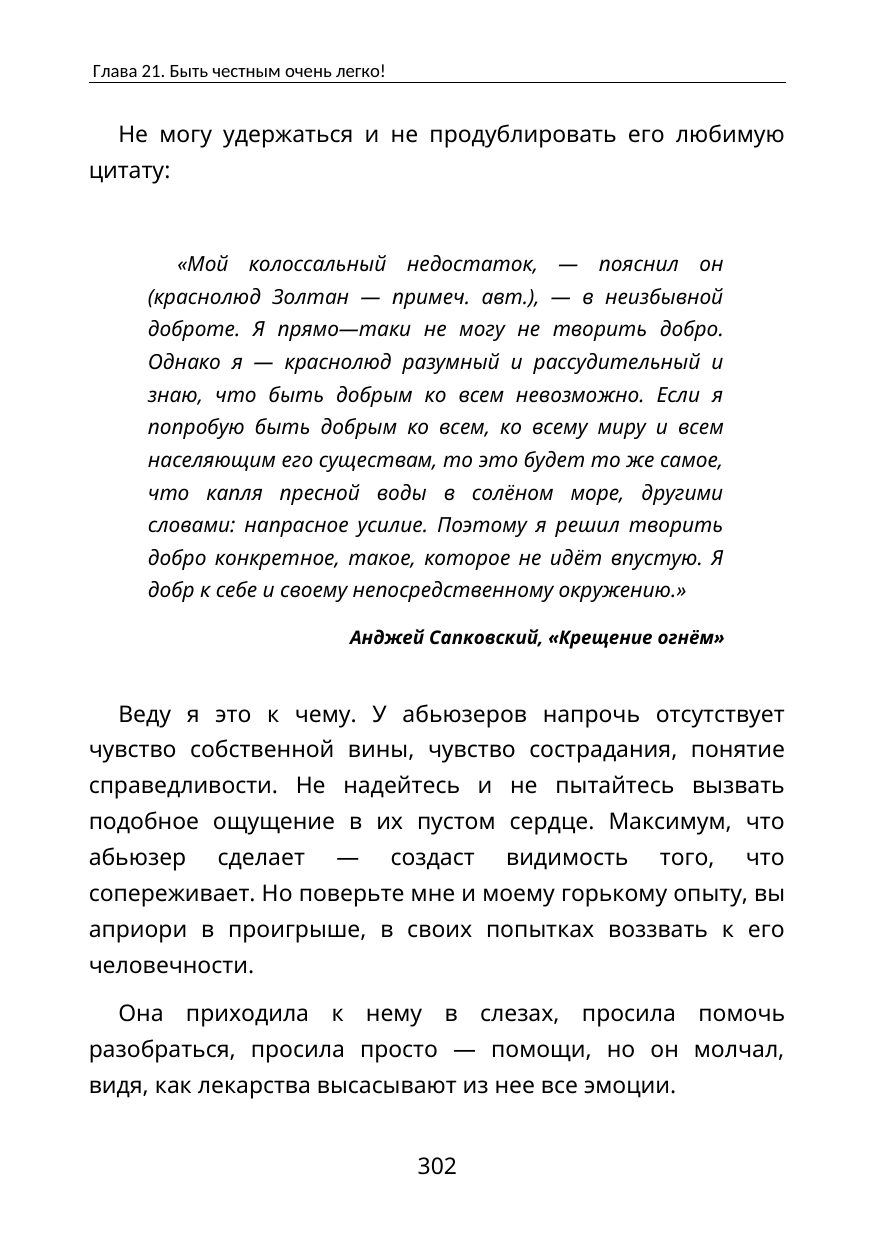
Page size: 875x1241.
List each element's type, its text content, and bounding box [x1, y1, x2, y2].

text Веду я это к чему. У абьюзеров напрочь отсутствует чувство собственной вины, чувство сострадания, понятие справедливости. Не надейтесь и не пытайтесь вызвать подобное ощущение в их пустом сердце. Максимум, что абьюзер сделает — создаст видимость того, что сопереживает. Но поверьте мне и моему горькому опыту, вы априори в проигрыше, в своих попытках воззвать к его человечности. [88, 697, 786, 980]
text Анджей Сапковский, «Крещение огнём» [148, 620, 726, 650]
text Она приходила к нему в слезах, просила помочь разобраться, просила просто — помощи, но он молчал, видя, как лекарства высасывают из нее все эмоции. [88, 997, 786, 1100]
text «Мой колоссальный недостаток, — пояснил он (краснолюд Золтан — примеч. авт.), — в неизбывной доброте. Я прямо—таки не могу не творить добро. Однако я — краснолюд разумный и рассудительный и знаю, что быть добрым ко всем невозможно. Если я попробую быть добрым ко всем, ко всему миру и всем населяющим его существам, то это будет то же самое, что капля пресной воды в солёном море, другими словами: напрасное усилие. Поэтому я решил творить добро конкретное, такое, которое не идёт впустую. Я добр к себе и своему непосредственному окружению.» [148, 249, 726, 604]
text Не могу удержаться и не продублировать его любимую цитату: [88, 118, 786, 185]
